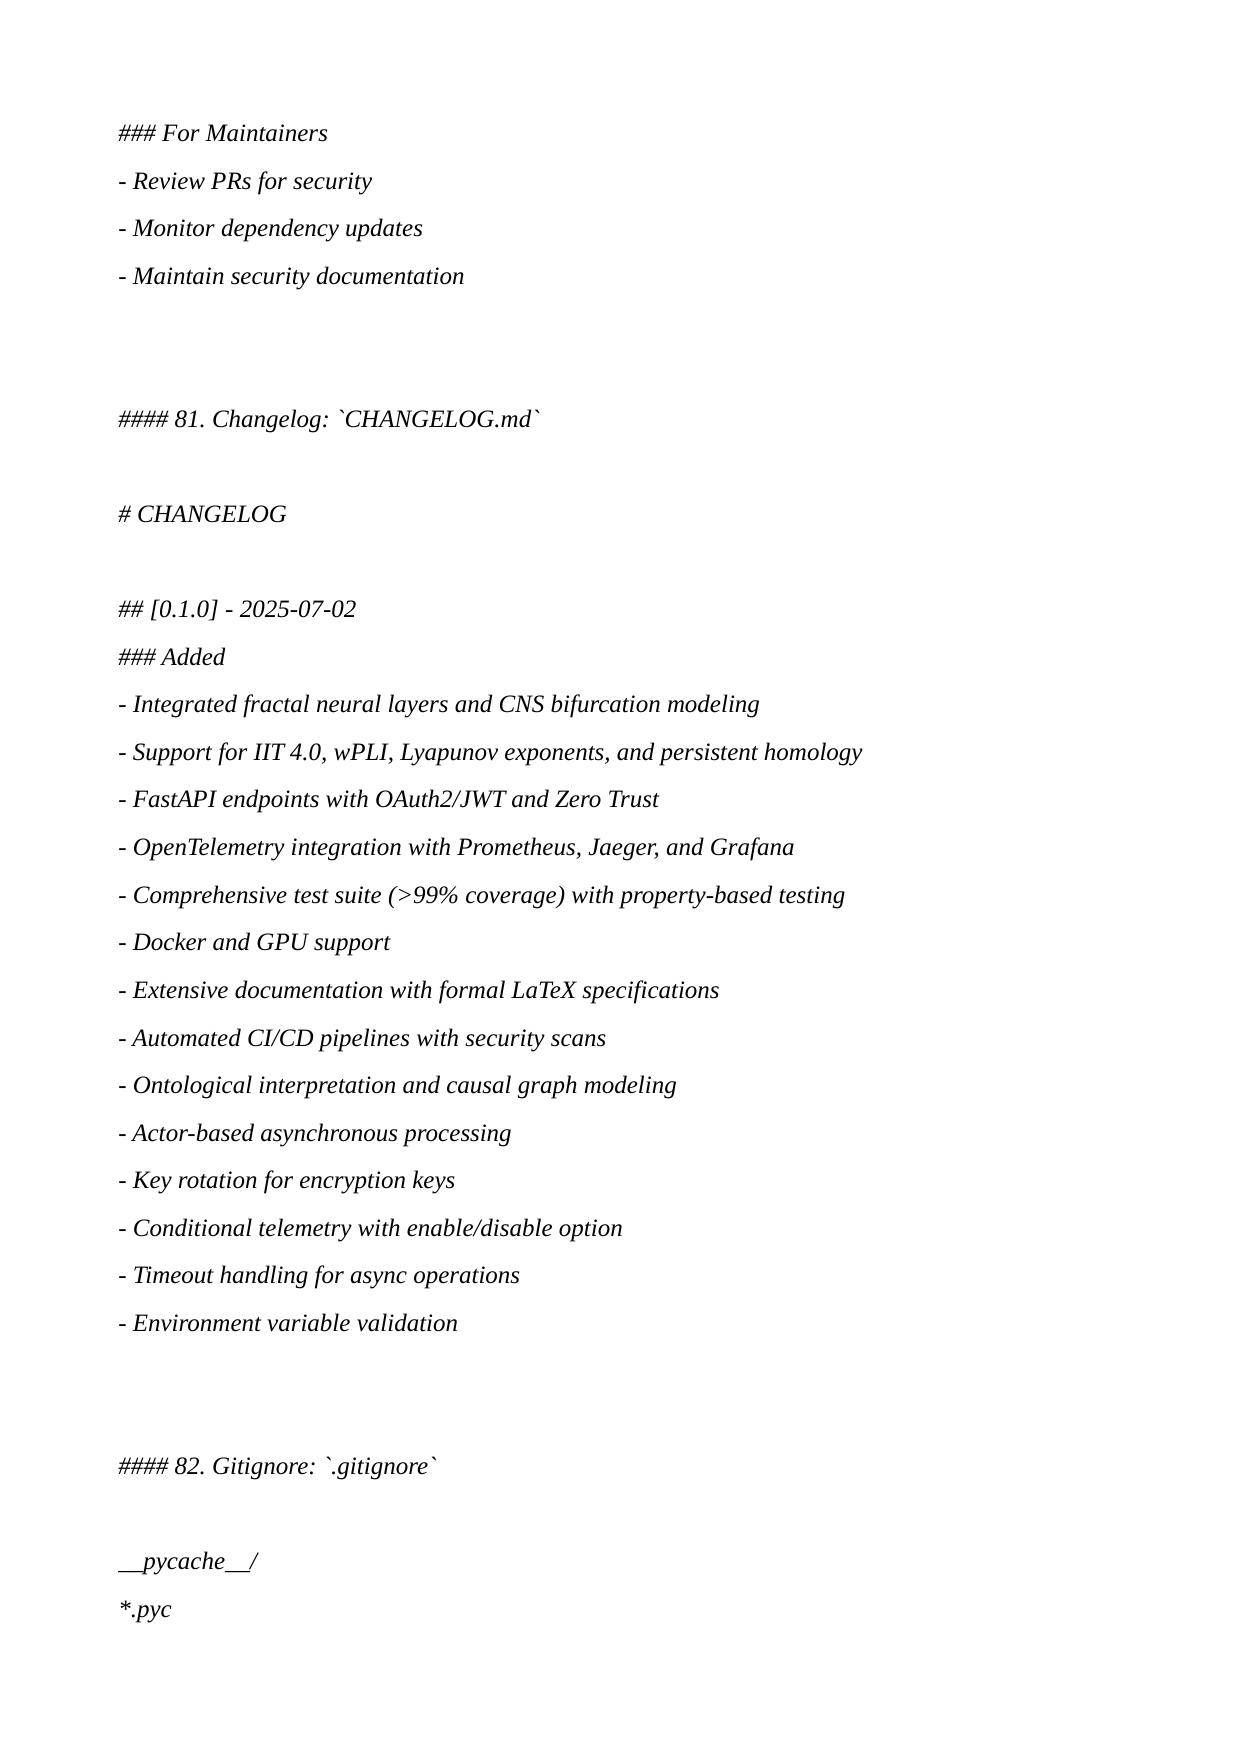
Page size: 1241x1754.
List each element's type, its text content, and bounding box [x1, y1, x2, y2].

text - Extensive documentation with formal LaTeX specifications [118, 975, 1122, 1004]
text - Review PRs for security [118, 166, 1122, 194]
text __pycache__/ [118, 1546, 1122, 1575]
text - Integrated fractal neural layers and CNS bifurcation modeling [118, 689, 1122, 718]
text - Actor-based asynchronous processing [118, 1118, 1122, 1147]
text #### 81. Changelog: `CHANGELOG.md` [118, 404, 1122, 432]
text - FastAPI endpoints with OAuth2/JWT and Zero Trust [118, 784, 1122, 813]
text ### Added [118, 642, 1122, 671]
text - Environment variable validation [118, 1308, 1122, 1337]
text - Support for IIT 4.0, wPLI, Lyapunov exponents, and persistent homology [118, 737, 1122, 766]
text - Monitor dependency updates [118, 213, 1122, 242]
text - Maintain security documentation [118, 261, 1122, 290]
text ## [0.1.0] - 2025-07-02 [118, 594, 1122, 623]
text *.pyc [118, 1594, 1122, 1623]
text - Automated CI/CD pipelines with security scans [118, 1023, 1122, 1051]
text #### 82. Gitignore: `.gitignore` [118, 1451, 1122, 1480]
text - Comprehensive test suite (>99% coverage) with property-based testing [118, 880, 1122, 908]
text - Ontological interpretation and causal graph modeling [118, 1070, 1122, 1099]
text - Docker and GPU support [118, 927, 1122, 956]
text - Conditional telemetry with enable/disable option [118, 1213, 1122, 1242]
text ### For Maintainers [118, 118, 1122, 147]
text - Timeout handling for async operations [118, 1261, 1122, 1289]
text - OpenTelemetry integration with Prometheus, Jaeger, and Grafana [118, 832, 1122, 861]
text - Key rotation for encryption keys [118, 1165, 1122, 1194]
text # CHANGELOG [118, 499, 1122, 528]
